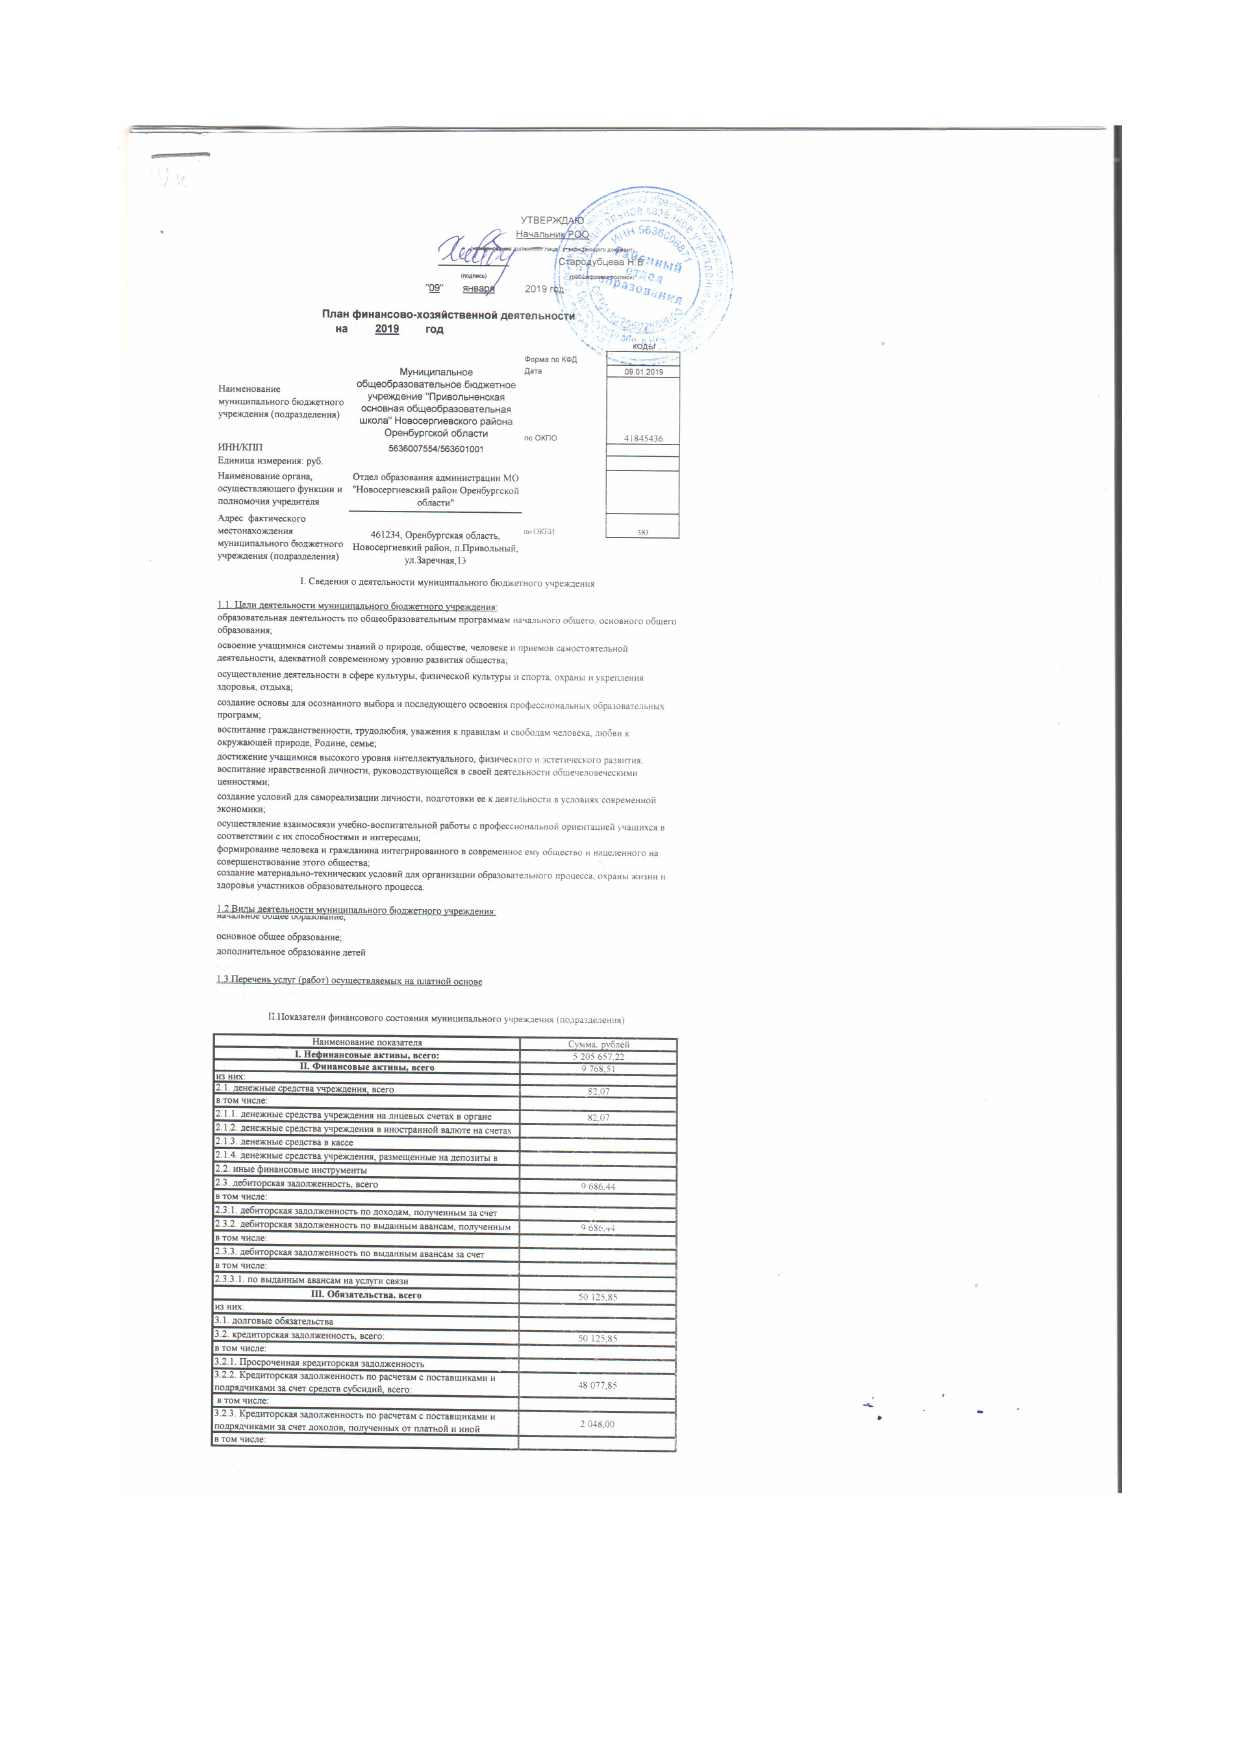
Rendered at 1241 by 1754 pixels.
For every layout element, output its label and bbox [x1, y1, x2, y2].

picture [118, 118, 1122, 1497]
